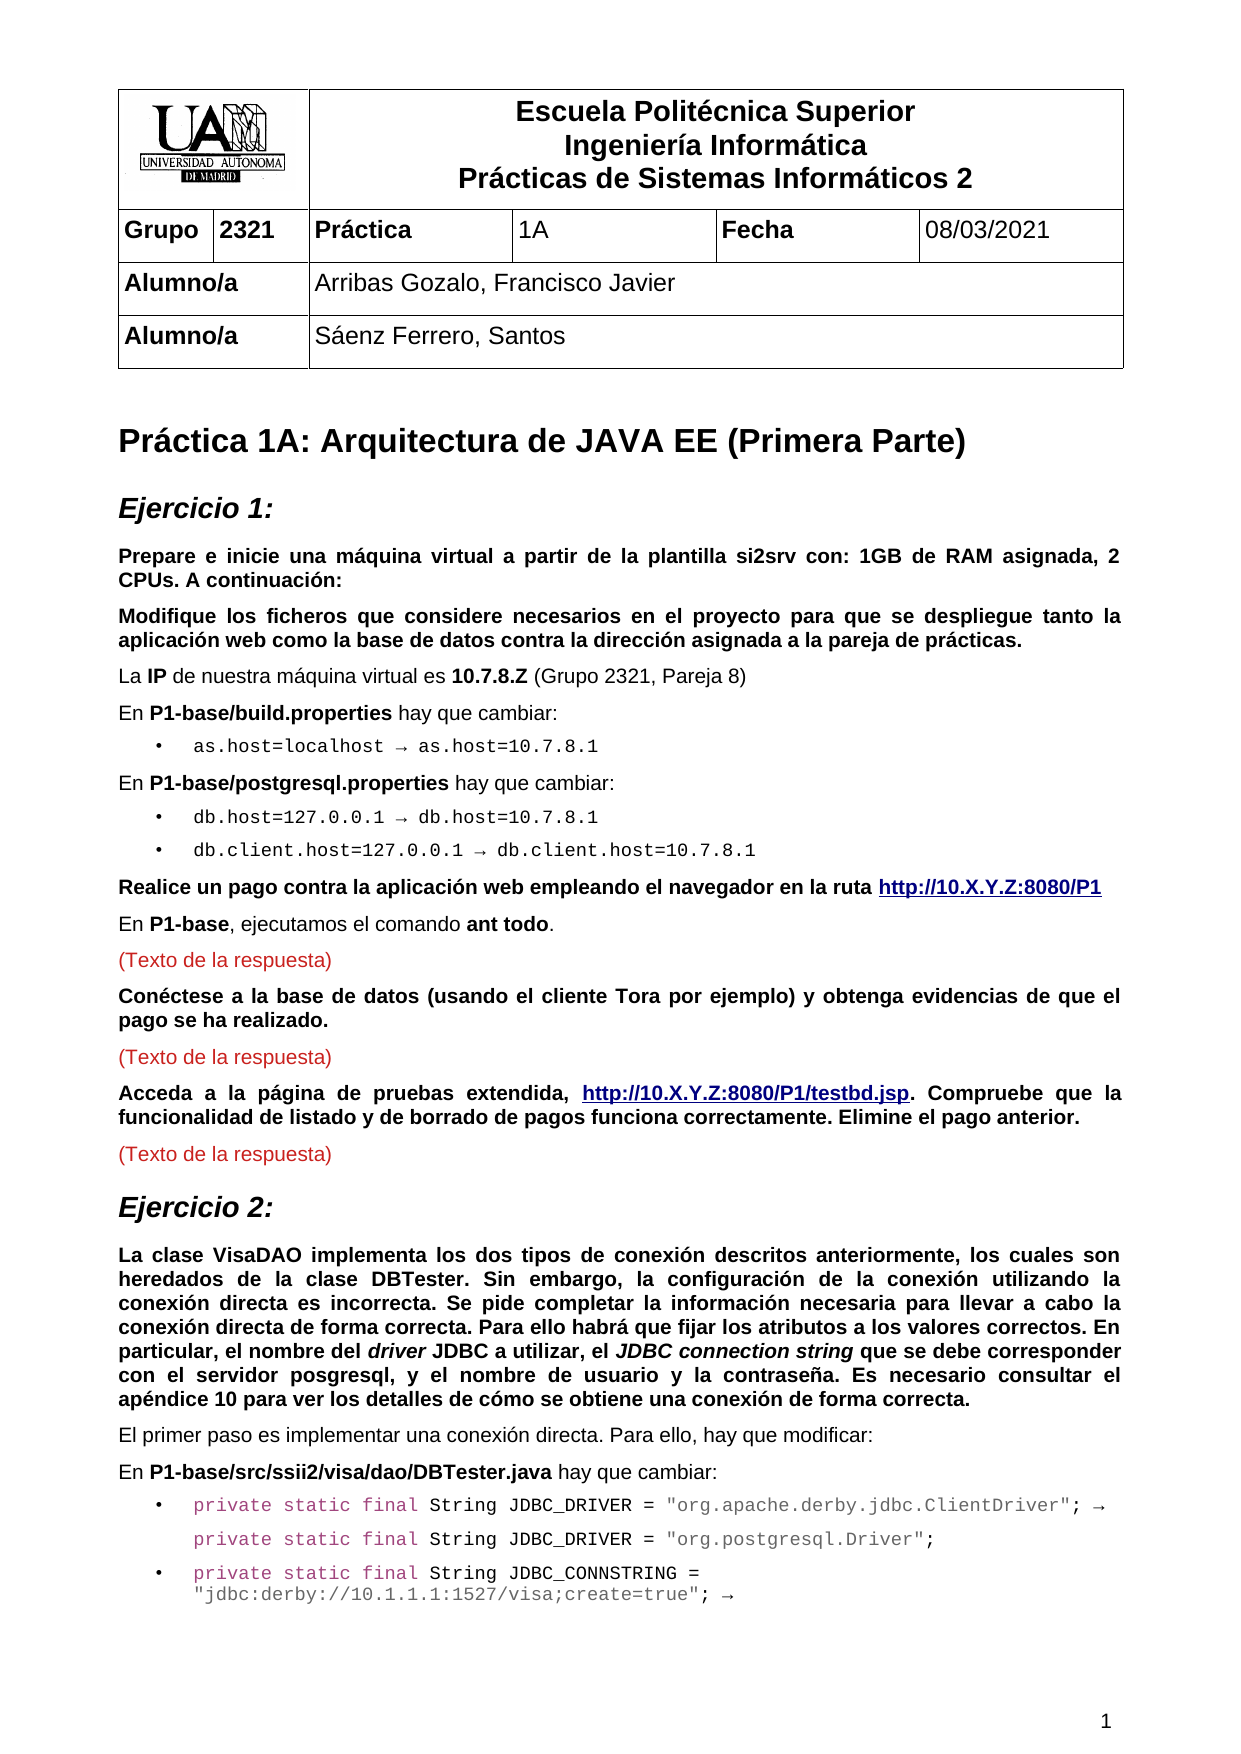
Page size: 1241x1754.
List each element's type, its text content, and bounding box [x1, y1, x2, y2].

subtitle Práctica 1A: Arquitectura de JAVA EE (Primera Parte) [118, 421, 1122, 460]
text (Texto de la respuesta) [118, 948, 1122, 972]
text Conéctese a la base de datos (usando el cliente Tora por ejemplo) y obtenga evidencias de que el pago se ha realizado. [118, 984, 1122, 1032]
text En P1-base/postgresql.properties hay que cambiar: [118, 771, 1122, 795]
text Modifique los ficheros que considere necesarios en el proyecto para que se despliegue tanto la aplicación web como la base de datos contra la dirección asignada a la pareja de prácticas. [118, 604, 1122, 652]
text Acceda a la página de pruebas extendida, http://10.X.Y.Z:8080/P1/testbd.jsp. Compruebe que la funcionalidad de listado y de borrado de pagos funciona correctamente. Elimine el pago anterior. [118, 1081, 1122, 1129]
table_cell Grupo [119, 210, 213, 262]
subtitle Ejercicio 1: [118, 491, 1122, 525]
list private static final String JDBC_DRIVER = "org.postgresql.Driver"; [156, 1530, 1122, 1551]
list db.client.host=127.0.0.1 → db.client.host=10.7.8.1 [156, 841, 1122, 862]
list private static final String JDBC_DRIVER = "org.apache.derby.jdbc.ClientDriver"; → [156, 1496, 1122, 1517]
table_cell 1A [513, 210, 716, 262]
table_header [119, 90, 308, 209]
text El primer paso es implementar una conexión directa. Para ello, hay que modificar: [118, 1423, 1122, 1447]
table_cell Sáenz Ferrero, Santos [310, 316, 1123, 368]
text La clase VisaDAO implementa los dos tipos de conexión descritos anteriormente, los cuales son heredados de la clase DBTester. Sin embargo, la configuración de la conexión utilizando la conexión directa es incorrecta. Se pide completar la información necesaria para llevar a cabo la conexión directa de forma correcta. Para ello habrá que fijar los atributos a los valores correctos. En particular, el nombre del driver JDBC a utilizar, el JDBC connection string que se debe corresponder con el servidor posgresql, y el nombre de usuario y la contraseña. Es necesario consultar el apéndice 10 para ver los detalles de cómo se obtiene una conexión de forma correcta. [118, 1243, 1122, 1411]
text En P1-base/src/ssii2/visa/dao/DBTester.java hay que cambiar: [118, 1459, 1122, 1483]
text (Texto de la respuesta) [118, 1142, 1122, 1166]
table_header Escuela Politécnica Superior Ingeniería Informática Prácticas de Sistemas Informáticos 2 [310, 90, 1123, 209]
text En P1-base/build.properties hay que cambiar: [118, 701, 1122, 725]
table_cell Arribas Gozalo, Francisco Javier [310, 263, 1123, 315]
table_cell Alumno/a [119, 316, 308, 368]
table_cell Práctica [310, 210, 512, 262]
picture [123, 94, 296, 191]
list db.host=127.0.0.1 → db.host=10.7.8.1 [156, 807, 1122, 829]
table_cell 2321 [214, 210, 308, 262]
list as.host=localhost → as.host=10.7.8.1 [156, 737, 1122, 758]
text Realice un pago contra la aplicación web empleando el navegador en la ruta http://10.X.Y.Z:8080/P1 [118, 875, 1122, 899]
text (Texto de la respuesta) [118, 1045, 1122, 1069]
table_cell Alumno/a [119, 263, 308, 315]
subtitle Ejercicio 2: [118, 1191, 1122, 1224]
text La IP de nuestra máquina virtual es 10.7.8.Z (Grupo 2321, Pareja 8) [118, 664, 1122, 688]
text En P1-base, ejecutamos el comando ant todo. [118, 911, 1122, 935]
list private static final String JDBC_CONNSTRING = "jdbc:derby://10.1.1.1:1527/visa;create=true"; → [156, 1563, 1122, 1606]
text Prepare e inicie una máquina virtual a partir de la plantilla si2srv con: 1GB de RAM asignada, 2 CPUs. A continuación: [118, 543, 1122, 591]
table_cell 08/03/2021 [920, 210, 1123, 262]
table_cell Fecha [717, 210, 919, 262]
